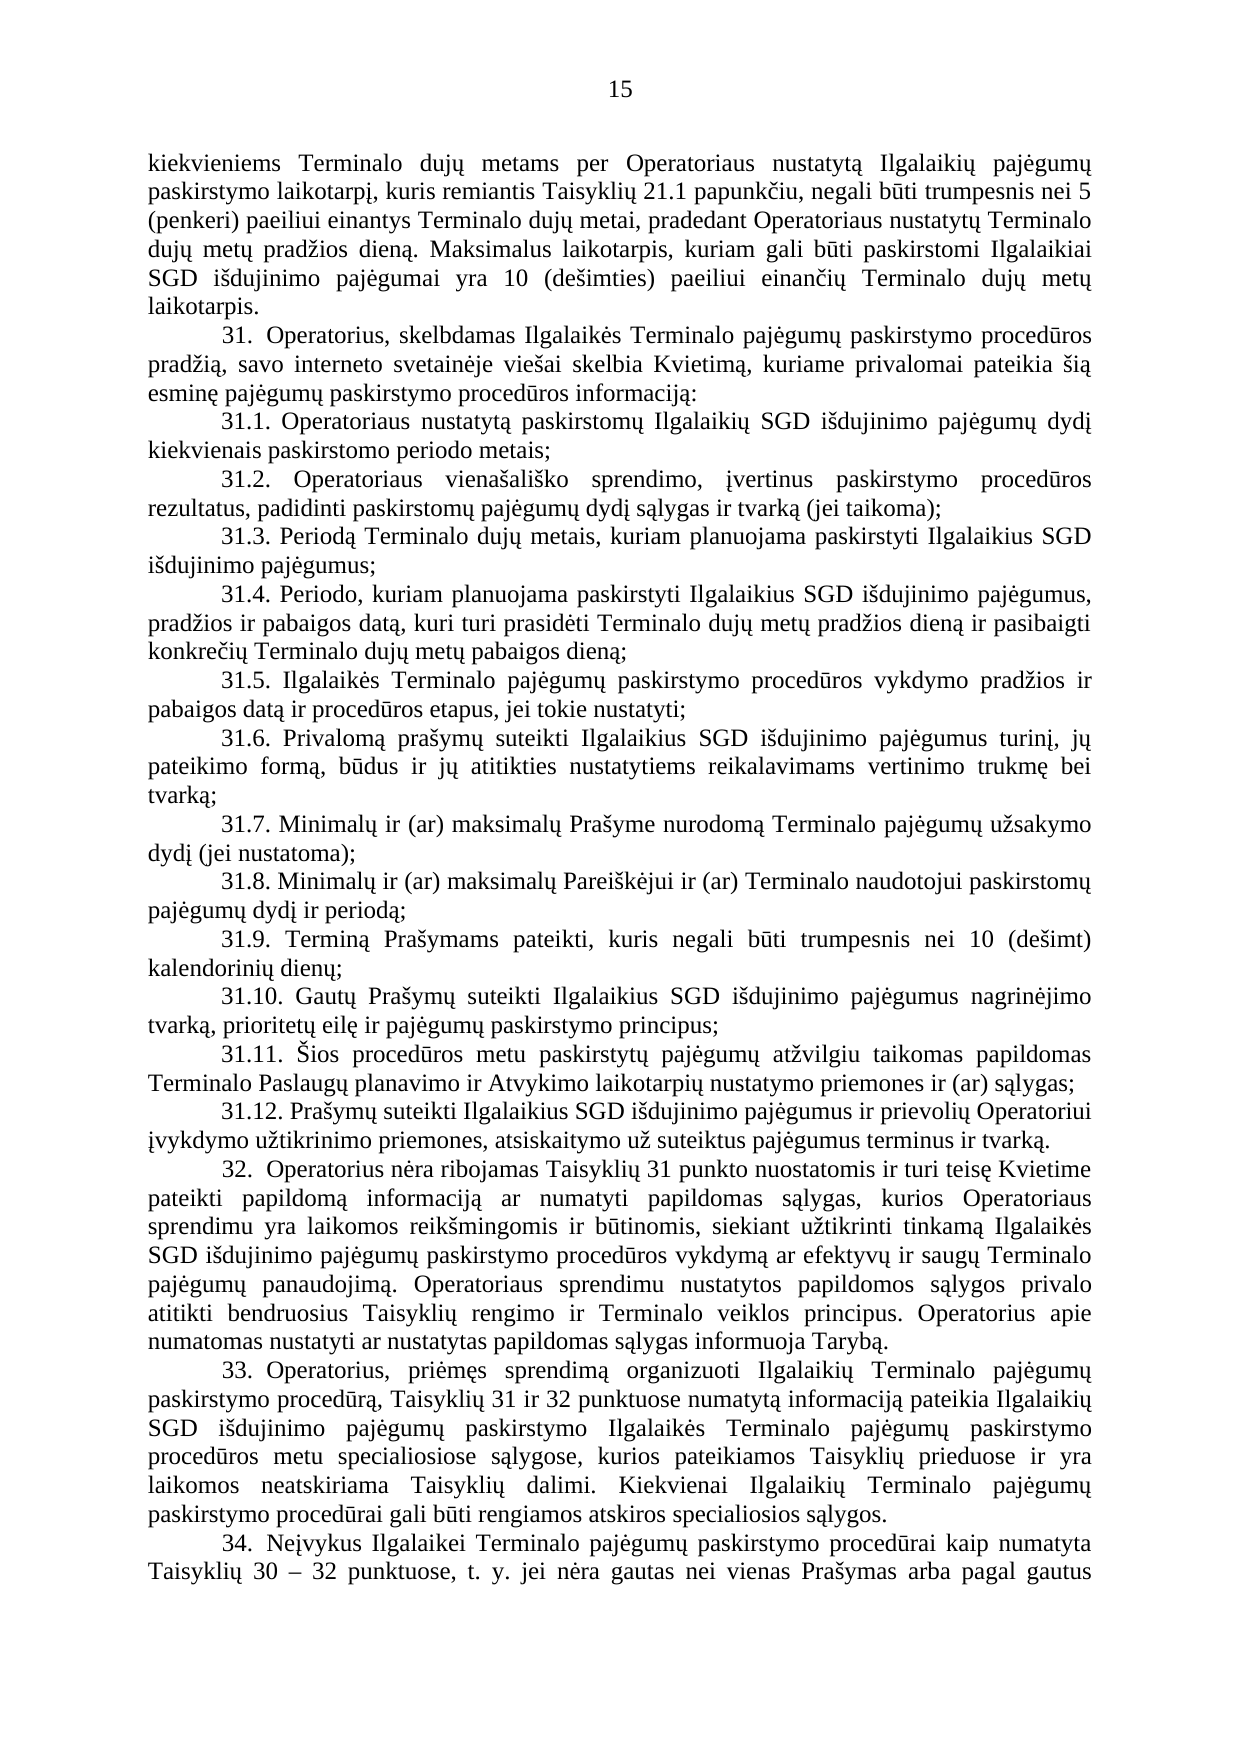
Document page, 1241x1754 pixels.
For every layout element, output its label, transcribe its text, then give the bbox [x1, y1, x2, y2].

text 31.10. Gautų Prašymų suteikti Ilgalaikius SGD išdujinimo pajėgumus nagrinėjimo tvarką, prioritetų eilę ir pajėgumų paskirstymo principus; [148, 981, 1092, 1039]
text 33. Operatorius, priėmęs sprendimą organizuoti Ilgalaikių Terminalo pajėgumų paskirstymo procedūrą, Taisyklių 31 ir 32 punktuose numatytą informaciją pateikia Ilgalaikių SGD išdujinimo pajėgumų paskirstymo Ilgalaikės Terminalo pajėgumų paskirstymo procedūros metu specialiosiose sąlygose, kurios pateikiamos Taisyklių prieduose ir yra laikomos neatskiriama Taisyklių dalimi. Kiekvienai Ilgalaikių Terminalo pajėgumų paskirstymo procedūrai gali būti rengiamos atskiros specialiosios sąlygos. [148, 1355, 1092, 1528]
text 31.9. Terminą Prašymams pateikti, kuris negali būti trumpesnis nei 10 (dešimt) kalendorinių dienų; [148, 924, 1092, 981]
text 32. Operatorius nėra ribojamas Taisyklių 31 punkto nuostatomis ir turi teisę Kvietime pateikti papildomą informaciją ar numatyti papildomas sąlygas, kurios Operatoriaus sprendimu yra laikomos reikšmingomis ir būtinomis, siekiant užtikrinti tinkamą Ilgalaikės SGD išdujinimo pajėgumų paskirstymo procedūros vykdymą ar efektyvų ir saugų Terminalo pajėgumų panaudojimą. Operatoriaus sprendimu nustatytos papildomos sąlygos privalo atitikti bendruosius Taisyklių rengimo ir Terminalo veiklos principus. Operatorius apie numatomas nustatyti ar nustatytas papildomas sąlygas informuoja Tarybą. [148, 1154, 1092, 1355]
text 31.2. Operatoriaus vienašališko sprendimo, įvertinus paskirstymo procedūros rezultatus, padidinti paskirstomų pajėgumų dydį sąlygas ir tvarką (jei taikoma); [148, 464, 1092, 521]
text 31.7. Minimalų ir (ar) maksimalų Prašyme nurodomą Terminalo pajėgumų užsakymo dydį (jei nustatoma); [148, 809, 1092, 866]
text 34. Neįvykus Ilgalaikei Terminalo pajėgumų paskirstymo procedūrai kaip numatyta Taisyklių 30 – 32 punktuose, t. y. jei nėra gautas nei vienas Prašymas arba pagal gautus [148, 1528, 1092, 1585]
text 31.5. Ilgalaikės Terminalo pajėgumų paskirstymo procedūros vykdymo pradžios ir pabaigos datą ir procedūros etapus, jei tokie nustatyti; [148, 665, 1092, 723]
text 31.12. Prašymų suteikti Ilgalaikius SGD išdujinimo pajėgumus ir prievolių Operatoriui įvykdymo užtikrinimo priemones, atsiskaitymo už suteiktus pajėgumus terminus ir tvarką. [148, 1096, 1092, 1154]
text 31.3. Periodą Terminalo dujų metais, kuriam planuojama paskirstyti Ilgalaikius SGD išdujinimo pajėgumus; [148, 521, 1092, 579]
text 31.11. Šios procedūros metu paskirstytų pajėgumų atžvilgiu taikomas papildomas Terminalo Paslaugų planavimo ir Atvykimo laikotarpių nustatymo priemones ir (ar) sąlygas; [148, 1039, 1092, 1096]
text 31.4. Periodo, kuriam planuojama paskirstyti Ilgalaikius SGD išdujinimo pajėgumus, pradžios ir pabaigos datą, kuri turi prasidėti Terminalo dujų metų pradžios dieną ir pasibaigti konkrečių Terminalo dujų metų pabaigos dieną; [148, 579, 1092, 665]
text 31.1. Operatoriaus nustatytą paskirstomų Ilgalaikių SGD išdujinimo pajėgumų dydį kiekvienais paskirstomo periodo metais; [148, 406, 1092, 464]
text kiekvieniems Terminalo dujų metams per Operatoriaus nustatytą Ilgalaikių pajėgumų paskirstymo laikotarpį, kuris remiantis Taisyklių 21.1 papunkčiu, negali būti trumpesnis nei 5 (penkeri) paeiliui einantys Terminalo dujų metai, pradedant Operatoriaus nustatytų Terminalo dujų metų pradžios dieną. Maksimalus laikotarpis, kuriam gali būti paskirstomi Ilgalaikiai SGD išdujinimo pajėgumai yra 10 (dešimties) paeiliui einančių Terminalo dujų metų laikotarpis. [148, 148, 1092, 320]
text 31. Operatorius, skelbdamas Ilgalaikės Terminalo pajėgumų paskirstymo procedūros pradžią, savo interneto svetainėje viešai skelbia Kvietimą, kuriame privalomai pateikia šią esminę pajėgumų paskirstymo procedūros informaciją: [148, 320, 1092, 406]
text 31.8. Minimalų ir (ar) maksimalų Pareiškėjui ir (ar) Terminalo naudotojui paskirstomų pajėgumų dydį ir periodą; [148, 866, 1092, 924]
text 31.6. Privalomą prašymų suteikti Ilgalaikius SGD išdujinimo pajėgumus turinį, jų pateikimo formą, būdus ir jų atitikties nustatytiems reikalavimams vertinimo trukmę bei tvarką; [148, 723, 1092, 809]
